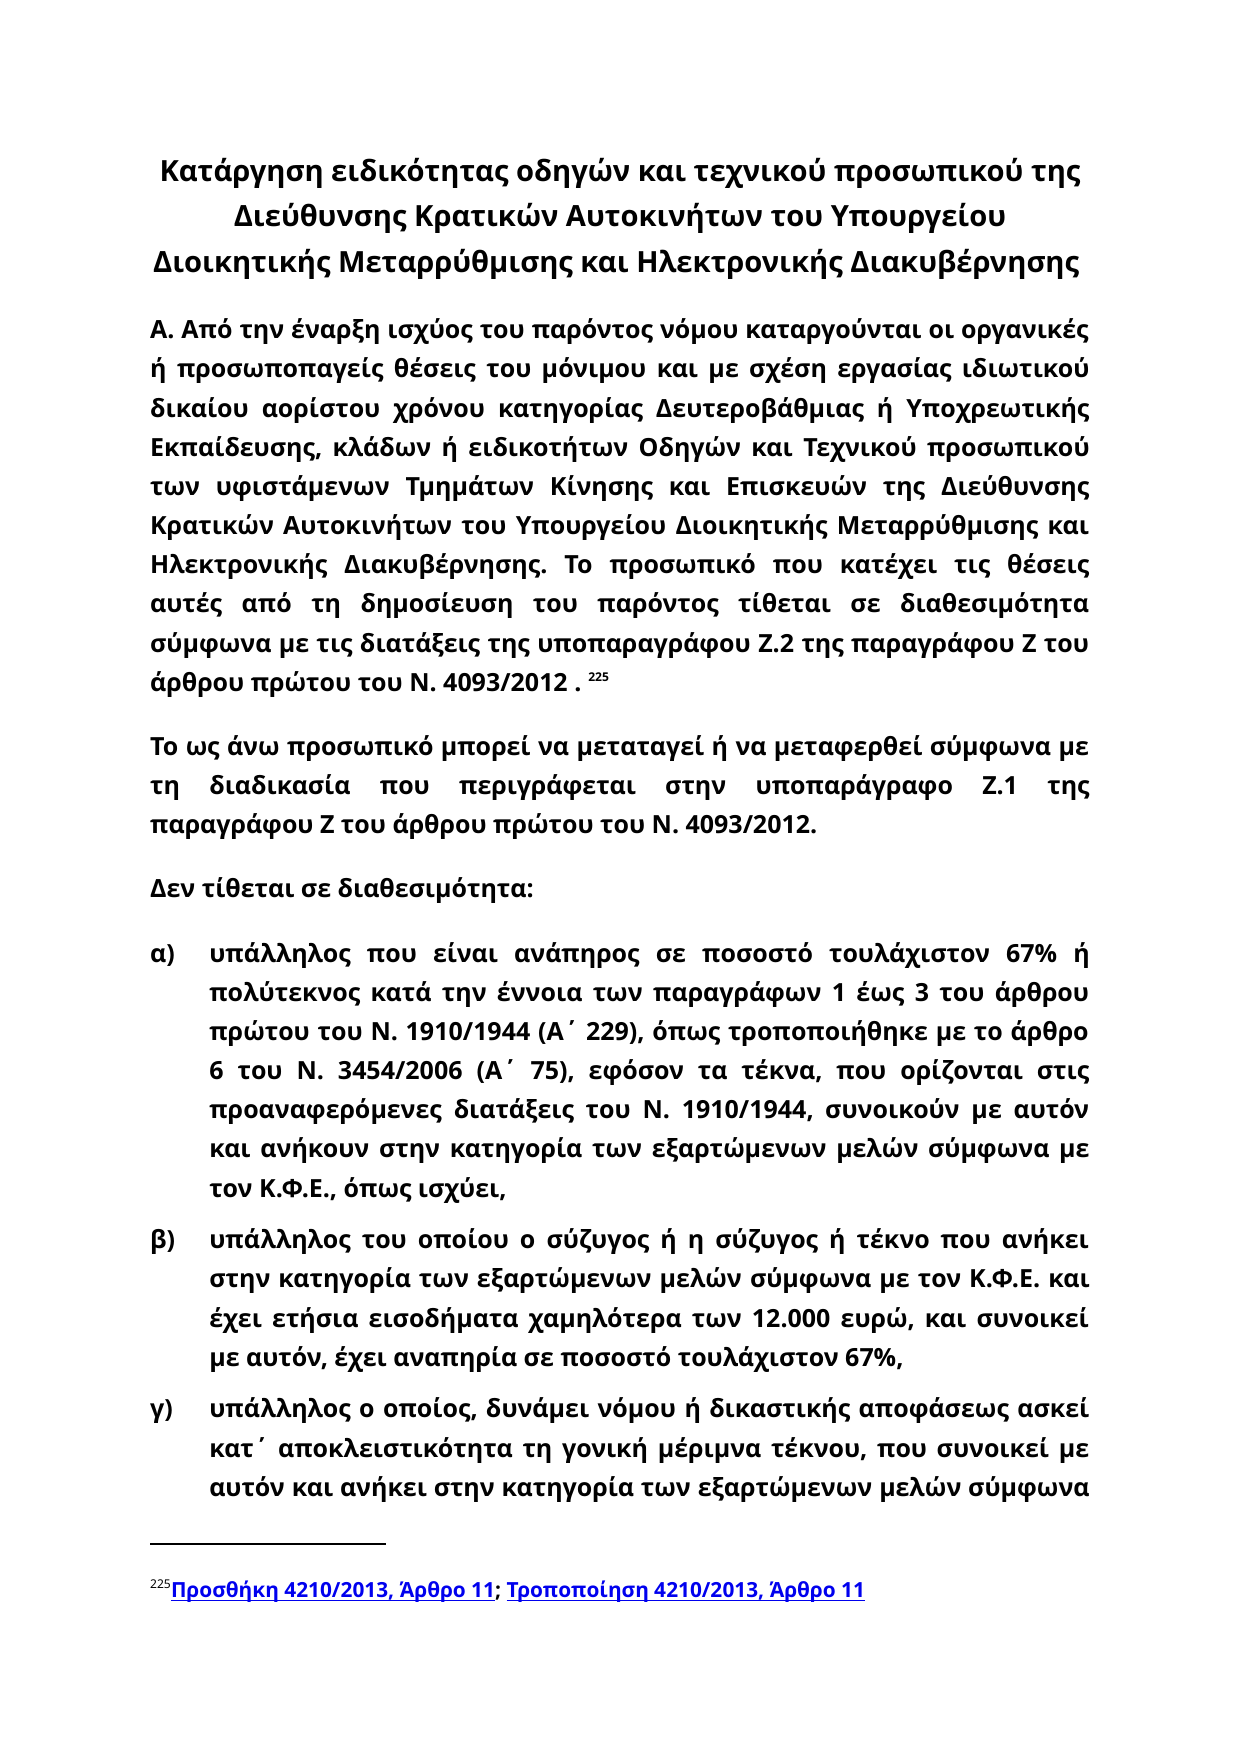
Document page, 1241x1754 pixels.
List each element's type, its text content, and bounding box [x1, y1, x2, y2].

text Το ως άνω προσωπικό μπορεί να μεταταγεί ή να μεταφερθεί σύμφωνα με τη διαδικασία που περιγράφεται στην υποπαράγραφο Ζ.1 της παραγράφου Ζ του άρθρου πρώτου του Ν. 4093/2012. [150, 728, 1090, 841]
subtitle Κατάργηση ειδικότητας οδηγών και τεχνικού προσωπικού της Διεύθυνσης Κρατικών Αυτοκινήτων του Υπουργείου Διοικητικής Μεταρρύθμισης και Ηλεκτρονικής Διακυβέρνησης [150, 150, 1090, 281]
list α) υπάλληλος που είναι ανάπηρος σε ποσοστό τουλάχιστον 67% ή πολύτεκνος κατά την έννοια των παραγράφων 1 έως 3 του άρθρου πρώτου του Ν. 1910/1944 (Α΄ 229), όπως τροποποιήθηκε με το άρθρο 6 του Ν. 3454/2006 (Α΄ 75), εφόσον τα τέκνα, που ορίζονται στις προαναφερόμενες διατάξεις του Ν. 1910/1944, συνοικούν με αυτόν και ανήκουν στην κατηγορία των εξαρτώμενων μελών σύμφωνα με τον Κ.Φ.Ε., όπως ισχύει, [150, 935, 1090, 1204]
list γ) υπάλληλος ο οποίος, δυνάμει νόμου ή δικαστικής αποφάσεως ασκεί κατ΄ αποκλειστικότητα τη γονική μέριμνα τέκνου, που συνοικεί με αυτόν και ανήκει στην κατηγορία των εξαρτώμενων μελών σύμφωνα [150, 1391, 1090, 1503]
text Δεν τίθεται σε διαθεσιμότητα: [150, 871, 1090, 905]
list β) υπάλληλος του οποίου ο σύζυγος ή η σύζυγος ή τέκνο που ανήκει στην κατηγορία των εξαρτώμενων μελών σύμφωνα με τον Κ.Φ.Ε. και έχει ετήσια εισοδήματα χαμηλότερα των 12.000 ευρώ, και συνοικεί με αυτόν, έχει αναπηρία σε ποσοστό τουλάχιστον 67%, [150, 1222, 1090, 1373]
text Προσθήκη 4210/2013, Άρθρο 11; Τροποποίηση 4210/2013, Άρθρο 11 [150, 1576, 1090, 1604]
text Α. Από την έναρξη ισχύος του παρόντος νόμου καταργούνται οι οργανικές ή προσωποπαγείς θέσεις του μόνιμου και με σχέση εργασίας ιδιωτικού δικαίου αορίστου χρόνου κατηγορίας Δευτεροβάθμιας ή Υποχρεωτικής Εκπαίδευσης, κλάδων ή ειδικοτήτων Οδηγών και Τεχνικού προσωπικού των υφιστάμενων Τμημάτων Κίνησης και Επισκευών της Διεύθυνσης Κρατικών Αυτοκινήτων του Υπουργείου Διοικητικής Μεταρρύθμισης και Ηλεκτρονικής Διακυβέρνησης. Το προσωπικό που κατέχει τις θέσεις αυτές από τη δημοσίευση του παρόντος τίθεται σε διαθεσιμότητα σύμφωνα με τις διατάξεις της υποπαραγράφου Ζ.2 της παραγράφου Ζ του άρθρου πρώτου του Ν. 4093/2012 . [150, 312, 1090, 698]
